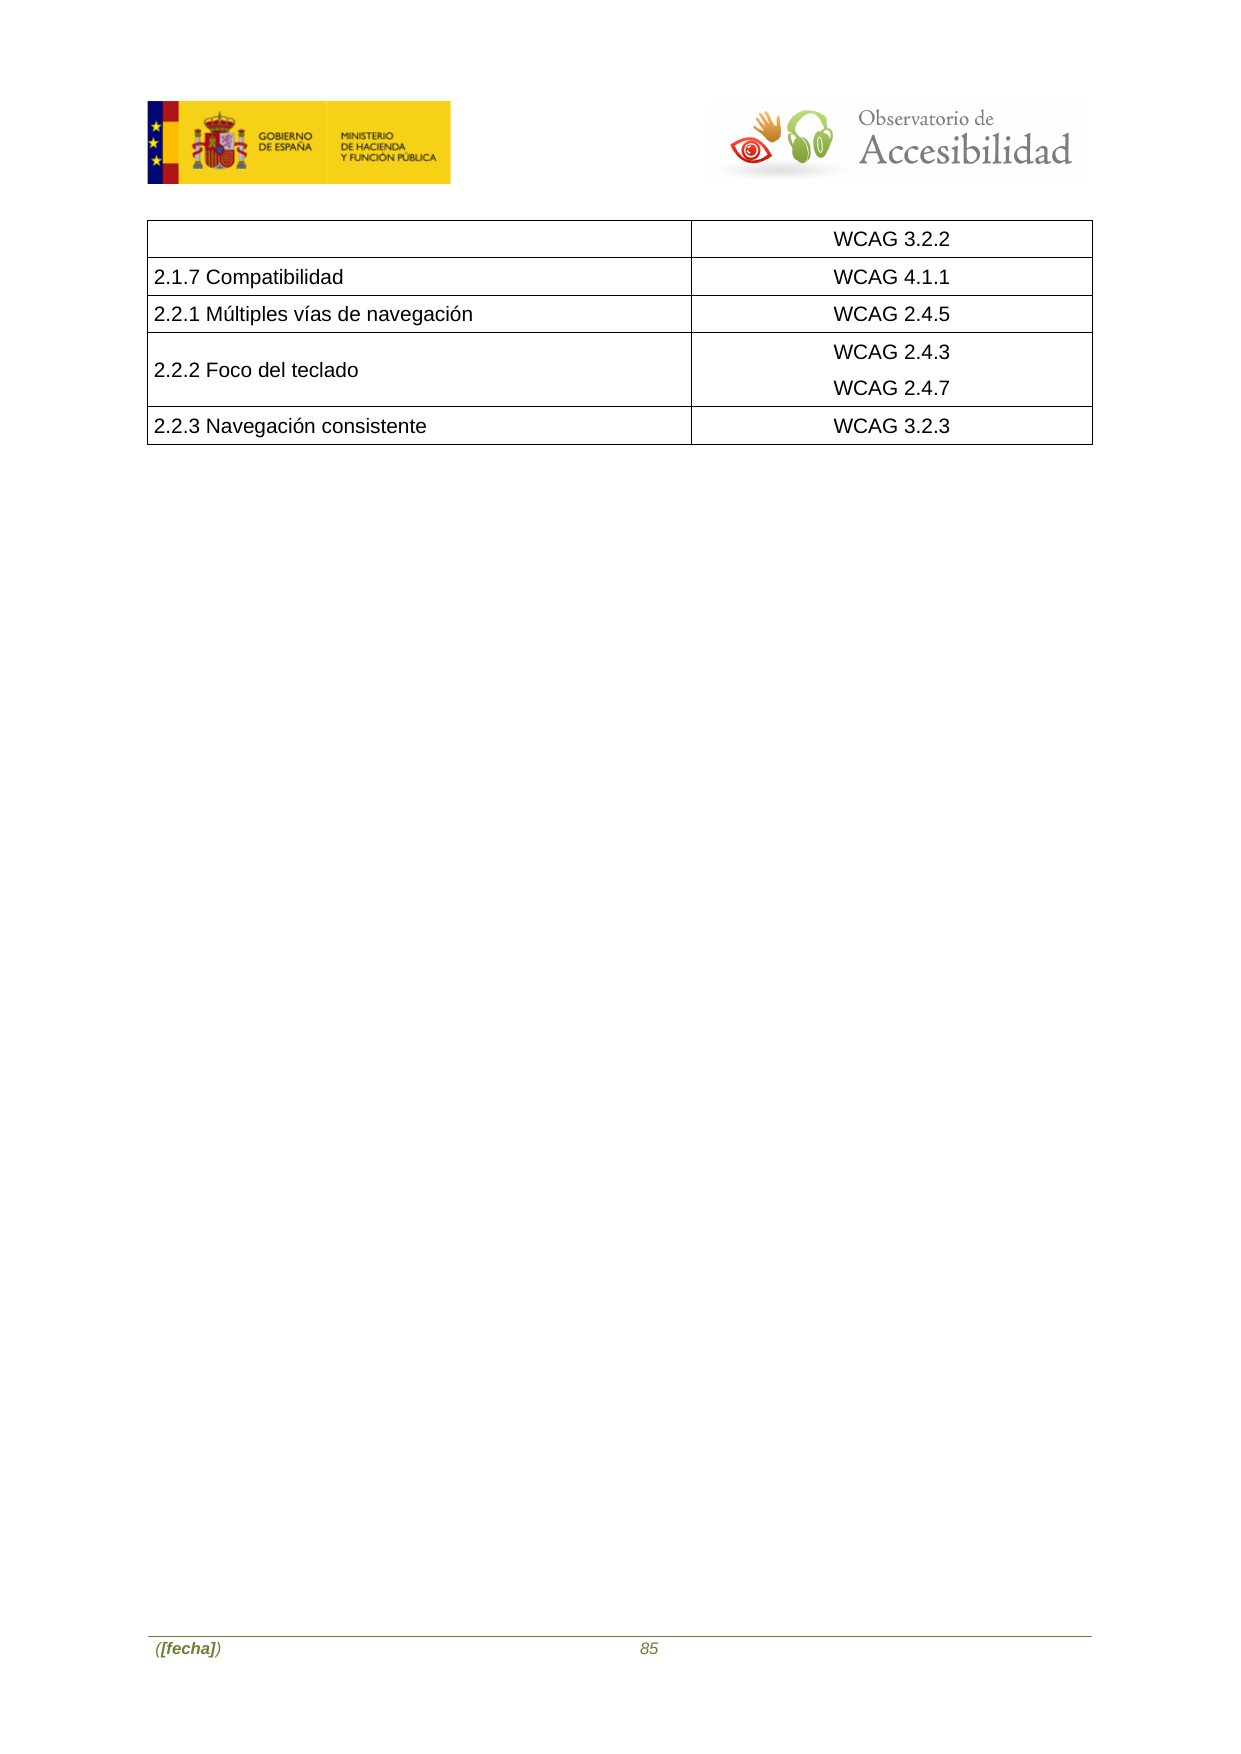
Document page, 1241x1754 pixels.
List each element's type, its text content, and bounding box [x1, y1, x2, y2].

table_cell WCAG 4.1.1 [692, 258, 1092, 295]
table_cell 2.2.3 Navegación consistente [148, 407, 691, 444]
table_cell 2.1.7 Compatibilidad [148, 258, 691, 295]
table_cell WCAG 3.2.2 [692, 221, 1092, 257]
table_cell 2.2.2 Foco del teclado [148, 333, 691, 406]
table_cell WCAG 3.2.3 [692, 407, 1092, 444]
table_cell 2.2.1 Múltiples vías de navegación [148, 296, 691, 332]
table_cell WCAG 2.4.5 [692, 296, 1092, 332]
picture [710, 101, 1086, 184]
picture [147, 101, 451, 184]
table_cell WCAG 2.4.3 WCAG 2.4.7 [692, 333, 1092, 406]
table_cell [148, 221, 691, 257]
